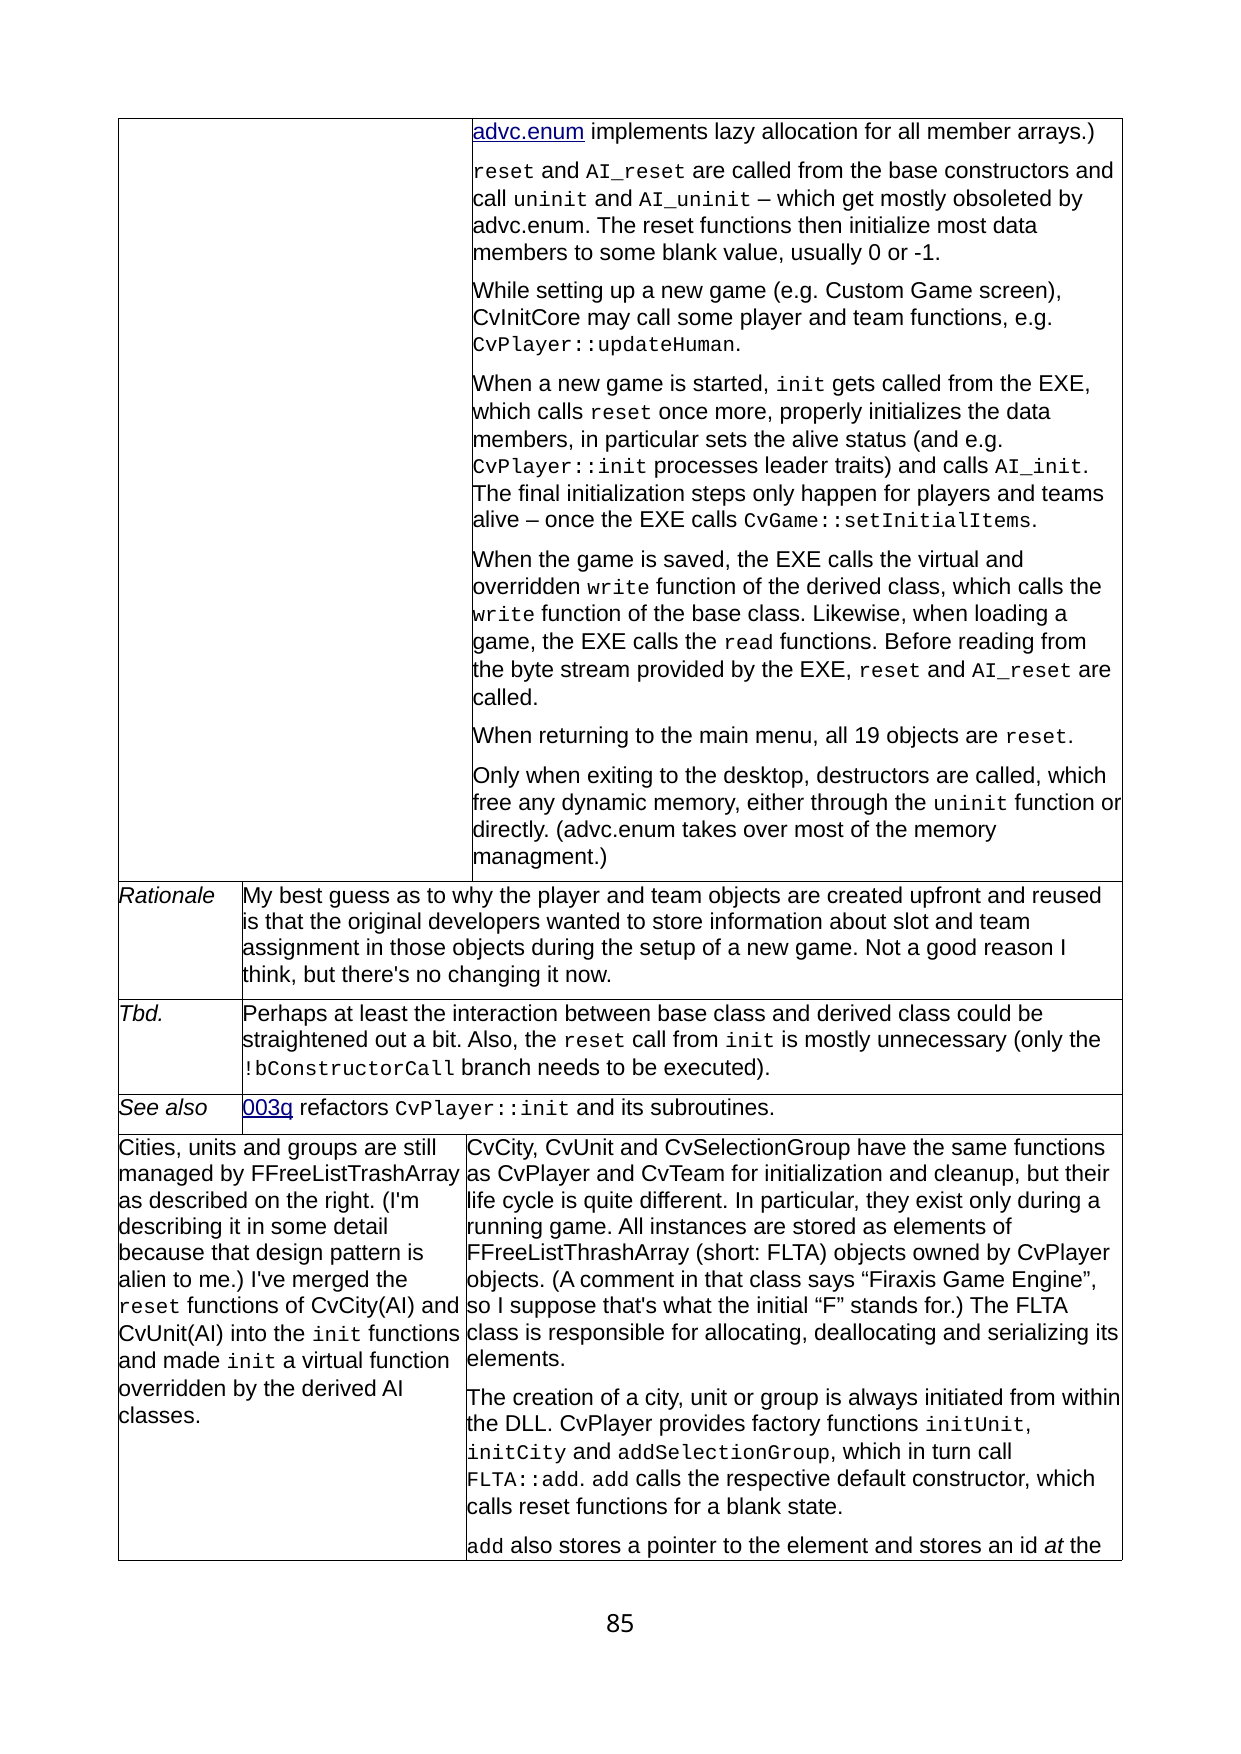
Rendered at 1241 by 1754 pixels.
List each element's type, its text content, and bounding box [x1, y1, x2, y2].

table_cell My best guess as to why the player and team objects are created upfront and reused is that the original developers wanted to store information about slot and team assignment in those objects during the setup of a new game. Not a good reason I think, but there's no changing it now. [243, 882, 1122, 999]
table_cell [119, 119, 472, 881]
table_cell CvCity, CvUnit and CvSelectionGroup have the same functions as CvPlayer and CvTeam for initialization and cleanup, but their life cycle is quite different. In particular, they exist only during a running game. All instances are stored as elements of FFreeListThrashArray (short: FLTA) objects owned by CvPlayer objects. (A comment in that class says “Firaxis Game Engine”, so I suppose that's what the initial “F” stands for.) The FLTA class is responsible for allocating, deallocating and serializing its elements. The creation of a city, unit or group is always initiated from within the DLL. CvPlayer provides factory functions initUnit, initCity and addSelectionGroup, which in turn call FLTA::add. add calls the respective default constructor, which calls reset functions for a blank state. add also stores a pointer to the element and stores an id at the [467, 1135, 1122, 1559]
table_cell Perhaps at least the interaction between base class and derived class could be straightened out a bit. Also, the reset call from init is mostly unnecessary (only the !bConstructorCall branch needs to be executed). [243, 1000, 1122, 1094]
table_cell Rationale [119, 882, 242, 999]
table_cell 003q refactors CvPlayer::init and its subroutines. [243, 1095, 1122, 1134]
table_cell See also [119, 1095, 242, 1134]
table_cell advc.enum implements lazy allocation for all member arrays.) reset and AI_reset are called from the base constructors and call uninit and AI_uninit – which get mostly obsoleted by advc.enum. The reset functions then initialize most data members to some blank value, usually 0 or -1. While setting up a new game (e.g. Custom Game screen), CvInitCore may call some player and team functions, e.g. CvPlayer::updateHuman. When a new game is started, init gets called from the EXE, which calls reset once more, properly initializes the data members, in particular sets the alive status (and e.g. CvPlayer::init processes leader traits) and calls AI_init. The final initialization steps only happen for players and teams alive – once the EXE calls CvGame::setInitialItems. When the game is saved, the EXE calls the virtual and overridden write function of the derived class, which calls the write function of the base class. Likewise, when loading a game, the EXE calls the read functions. Before reading from the byte stream provided by the EXE, reset and AI_reset are called. When returning to the main menu, all 19 objects are reset. Only when exiting to the desktop, destructors are called, which free any dynamic memory, either through the uninit function or directly. (advc.enum takes over most of the memory managment.) [473, 119, 1122, 881]
table_cell Tbd. [119, 1000, 242, 1094]
table_cell Cities, units and groups are still managed by FFreeListTrashArray as described on the right. (I'm describing it in some detail because that design pattern is alien to me.) I've merged the reset functions of CvCity(AI) and CvUnit(AI) into the init functions and made init a virtual function overridden by the derived AI classes. [119, 1135, 466, 1559]
